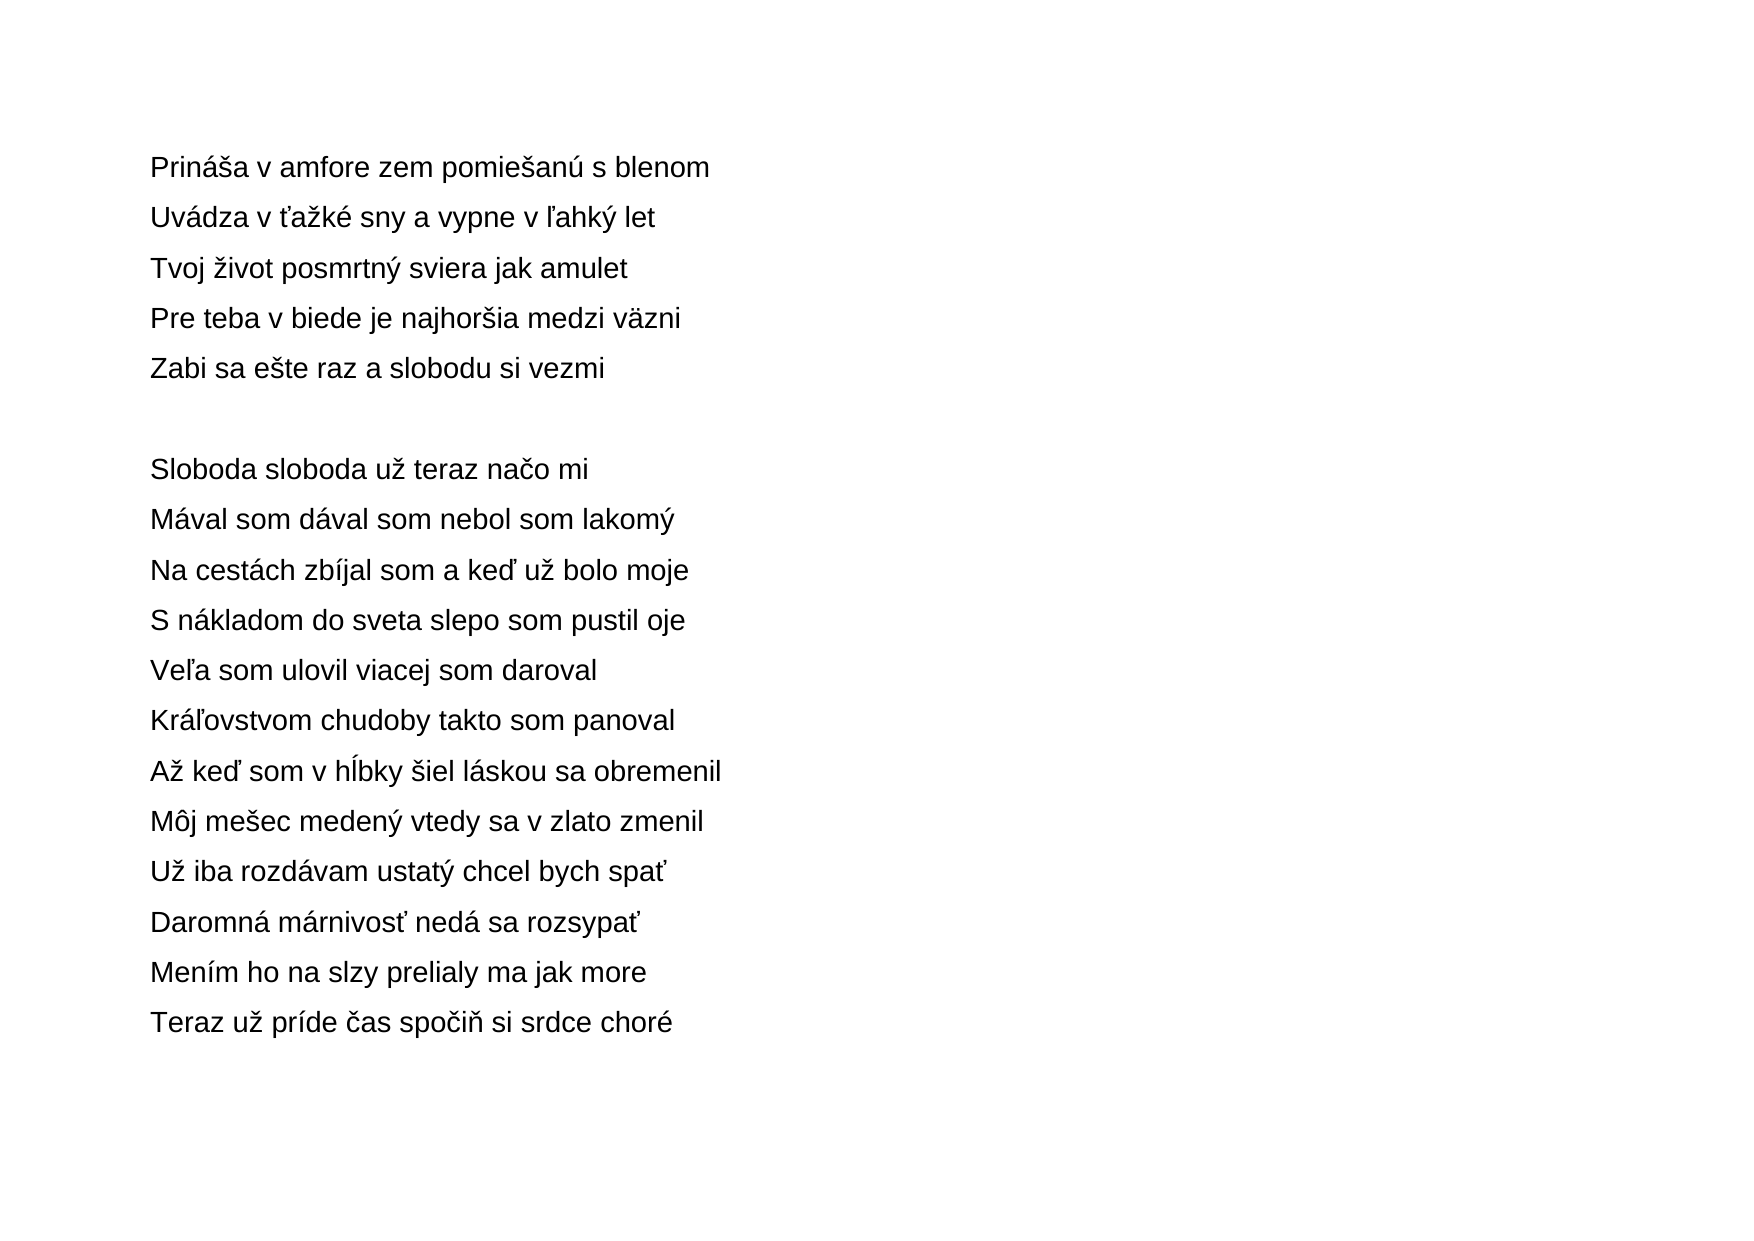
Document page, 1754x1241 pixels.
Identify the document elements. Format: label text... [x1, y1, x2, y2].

text Mával som dával som nebol som lakomý [150, 502, 1242, 536]
text Prináša v amfore zem pomiešanú s blenom [150, 150, 1242, 183]
text Už iba rozdávam ustatý chcel bych spať [150, 854, 1242, 888]
text S nákladom do sveta slepo som pustil oje [150, 603, 1242, 636]
text Môj mešec medený vtedy sa v zlato zmenil [150, 804, 1242, 838]
text Teraz už príde čas spočiň si srdce choré [150, 1005, 1242, 1039]
text Uvádza v ťažké sny a vypne v ľahký let [150, 200, 1242, 234]
text Až keď som v hĺbky šiel láskou sa obremenil [150, 754, 1242, 787]
text Veľa som ulovil viacej som daroval [150, 653, 1242, 687]
text Sloboda sloboda už teraz načo mi [150, 452, 1242, 485]
text Daromná márnivosť nedá sa rozsypať [150, 905, 1242, 938]
text Mením ho na slzy prelialy ma jak more [150, 955, 1242, 988]
text Zabi sa ešte raz a slobodu si vezmi [150, 351, 1242, 385]
text Kráľovstvom chudoby takto som panoval [150, 703, 1242, 737]
text Na cestách zbíjal som a keď už bolo moje [150, 552, 1242, 586]
text Pre teba v biede je najhoršia medzi väzni [150, 301, 1242, 334]
text Tvoj život posmrtný sviera jak amulet [150, 251, 1242, 284]
